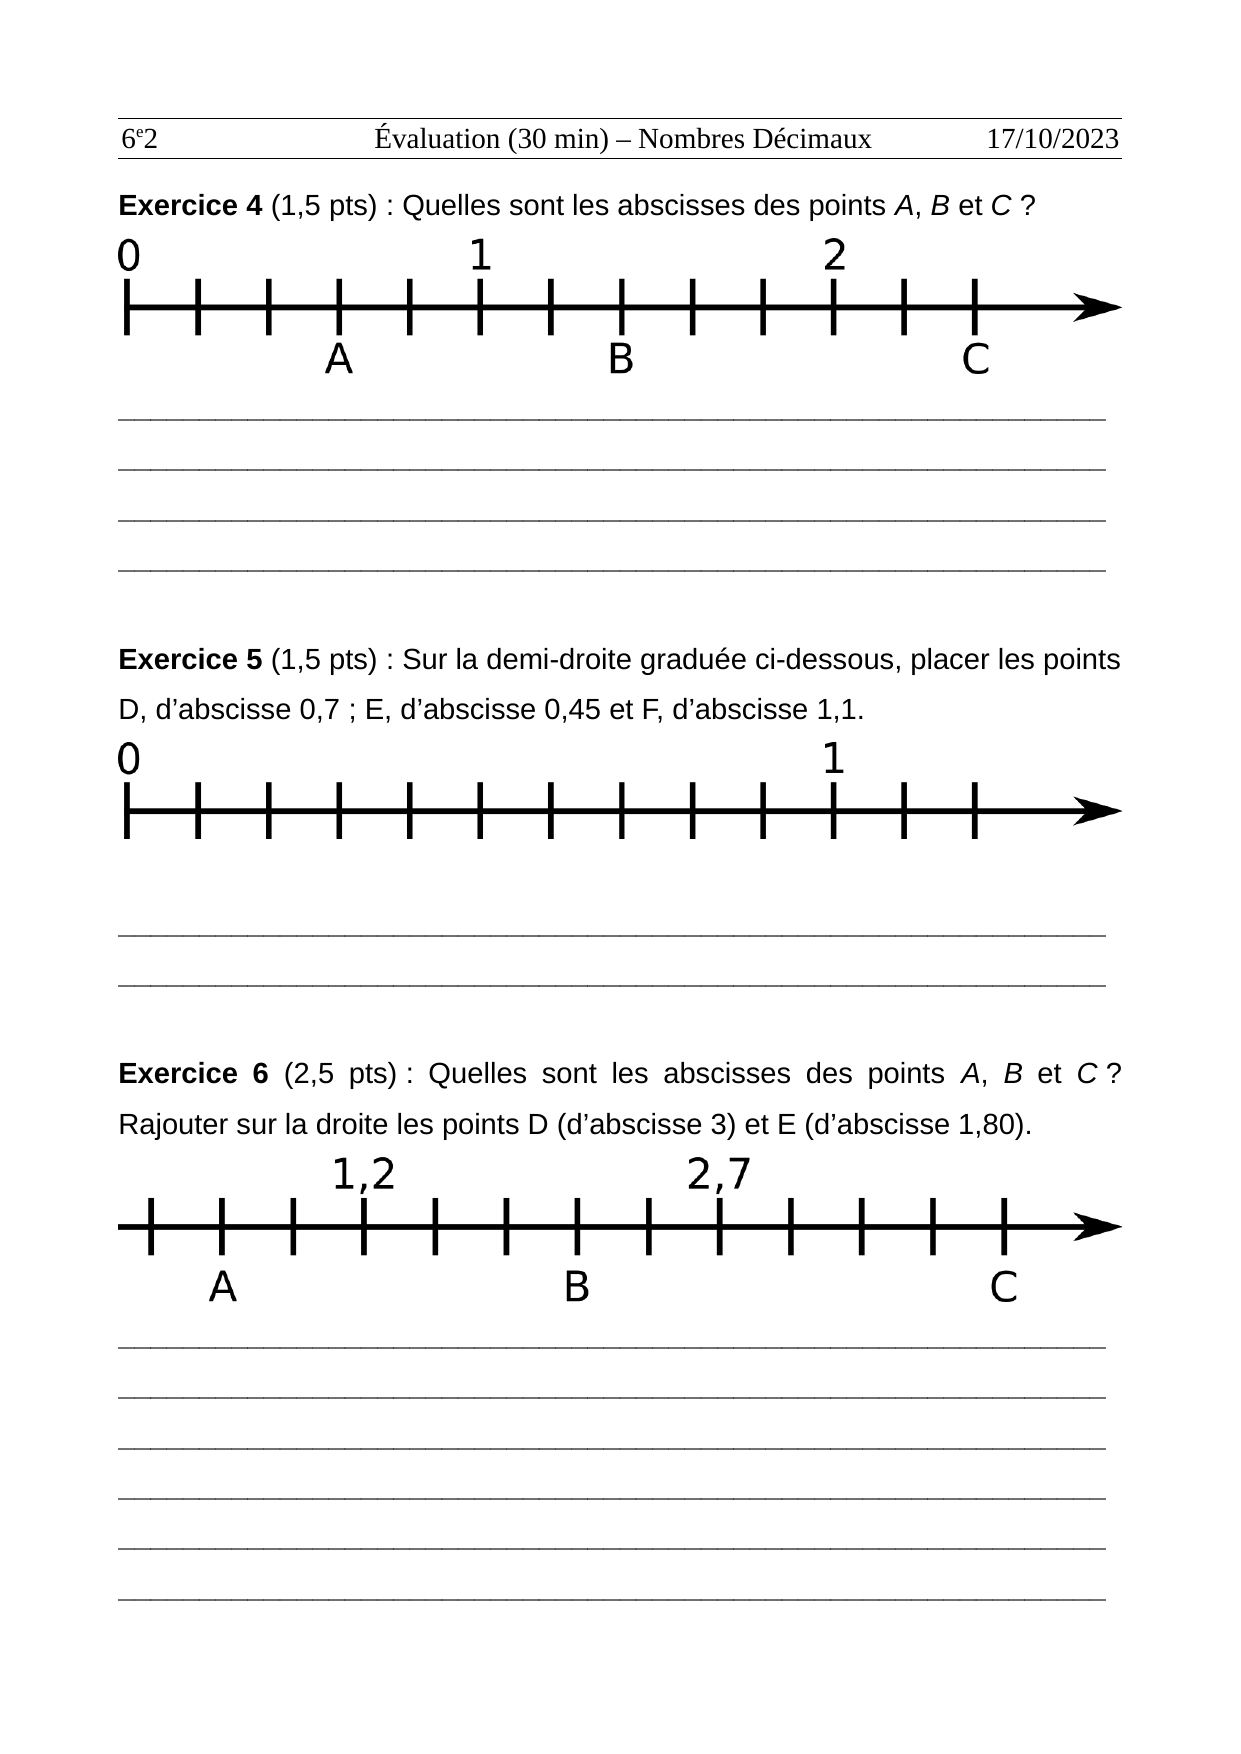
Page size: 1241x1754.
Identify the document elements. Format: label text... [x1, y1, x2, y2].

text _____________________________________________________________ [118, 541, 1122, 574]
text _____________________________________________________________ [118, 1318, 1122, 1352]
text _____________________________________________________________ [118, 1368, 1122, 1402]
text Exercice 6 (2,5 pts) : Quelles sont les abscisses des points A, B et C ? Rajouter sur la droite les points D (d’abscisse 3) et E (d’abscisse 1,80). [118, 1057, 1122, 1140]
text _____________________________________________________________ [118, 1570, 1122, 1603]
text Exercice 5 (1,5 pts) : Sur la demi-droite graduée ci-dessous, placer les points D, d’abscisse 0,7 ; E, d’abscisse 0,45 et F, d’abscisse 1,1. [118, 642, 1122, 726]
text _____________________________________________________________ [118, 1519, 1122, 1553]
text _____________________________________________________________ [118, 956, 1122, 989]
picture [118, 742, 1123, 839]
text Exercice 4 (1,5 pts) : Quelles sont les abscisses des points A, B et C ? [118, 188, 1122, 221]
text _____________________________________________________________ [118, 374, 1122, 424]
text _____________________________________________________________ [118, 1419, 1122, 1452]
text _____________________________________________________________ [118, 1469, 1122, 1503]
text _____________________________________________________________ [118, 906, 1122, 939]
text _____________________________________________________________ [118, 440, 1122, 474]
picture [118, 1157, 1123, 1302]
picture [118, 238, 1123, 374]
text _____________________________________________________________ [118, 491, 1122, 524]
